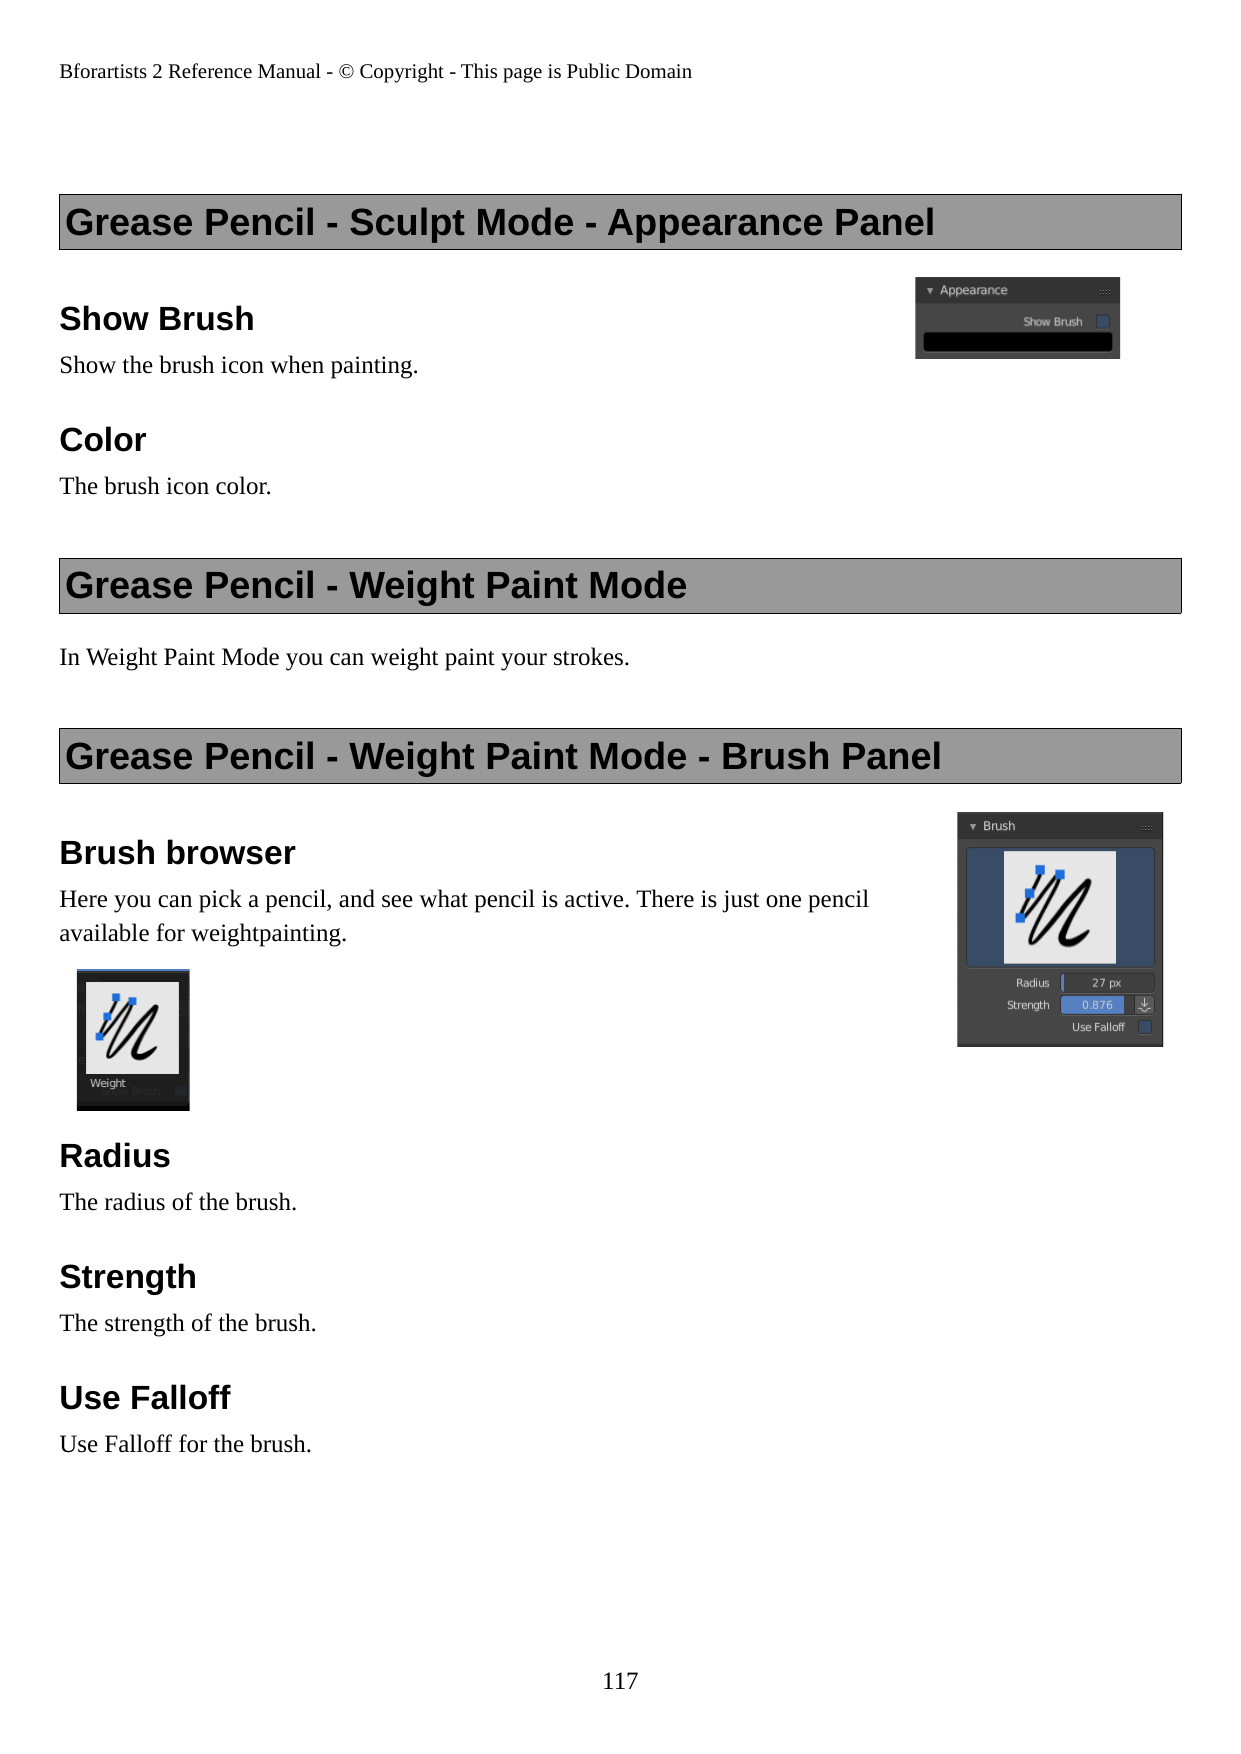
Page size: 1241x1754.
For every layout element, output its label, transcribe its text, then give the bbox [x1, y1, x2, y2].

text The strength of the brush. [59, 1308, 1181, 1336]
subtitle [1121, 299, 1181, 338]
text The radius of the brush. [59, 1187, 1181, 1215]
subtitle Strength [59, 1256, 1181, 1295]
text The brush icon color. [59, 471, 1181, 500]
text Use Falloff for the brush. [59, 1429, 1181, 1457]
table_header Grease Pencil - Weight Paint Mode - Brush Panel [60, 729, 1181, 783]
text Here you can pick a pencil, and see what pencil is active. There is just one pencil available for weightpainting. [59, 884, 957, 947]
table_header Grease Pencil - Weight Paint Mode [60, 559, 1181, 613]
table_header Grease Pencil - Sculpt Mode - Appearance Panel [60, 195, 1181, 249]
subtitle Brush browser [59, 833, 957, 871]
subtitle Color [59, 420, 1181, 459]
subtitle [1164, 833, 1181, 871]
subtitle Use Falloff [59, 1377, 1181, 1416]
subtitle Radius [59, 1135, 1181, 1174]
subtitle Show Brush [59, 299, 915, 338]
text Show the brush icon when painting. [59, 350, 1181, 379]
picture [915, 277, 1121, 359]
picture [76, 969, 190, 1111]
picture [957, 812, 1164, 1047]
text In Weight Paint Mode you can weight paint your strokes. [59, 642, 1181, 670]
